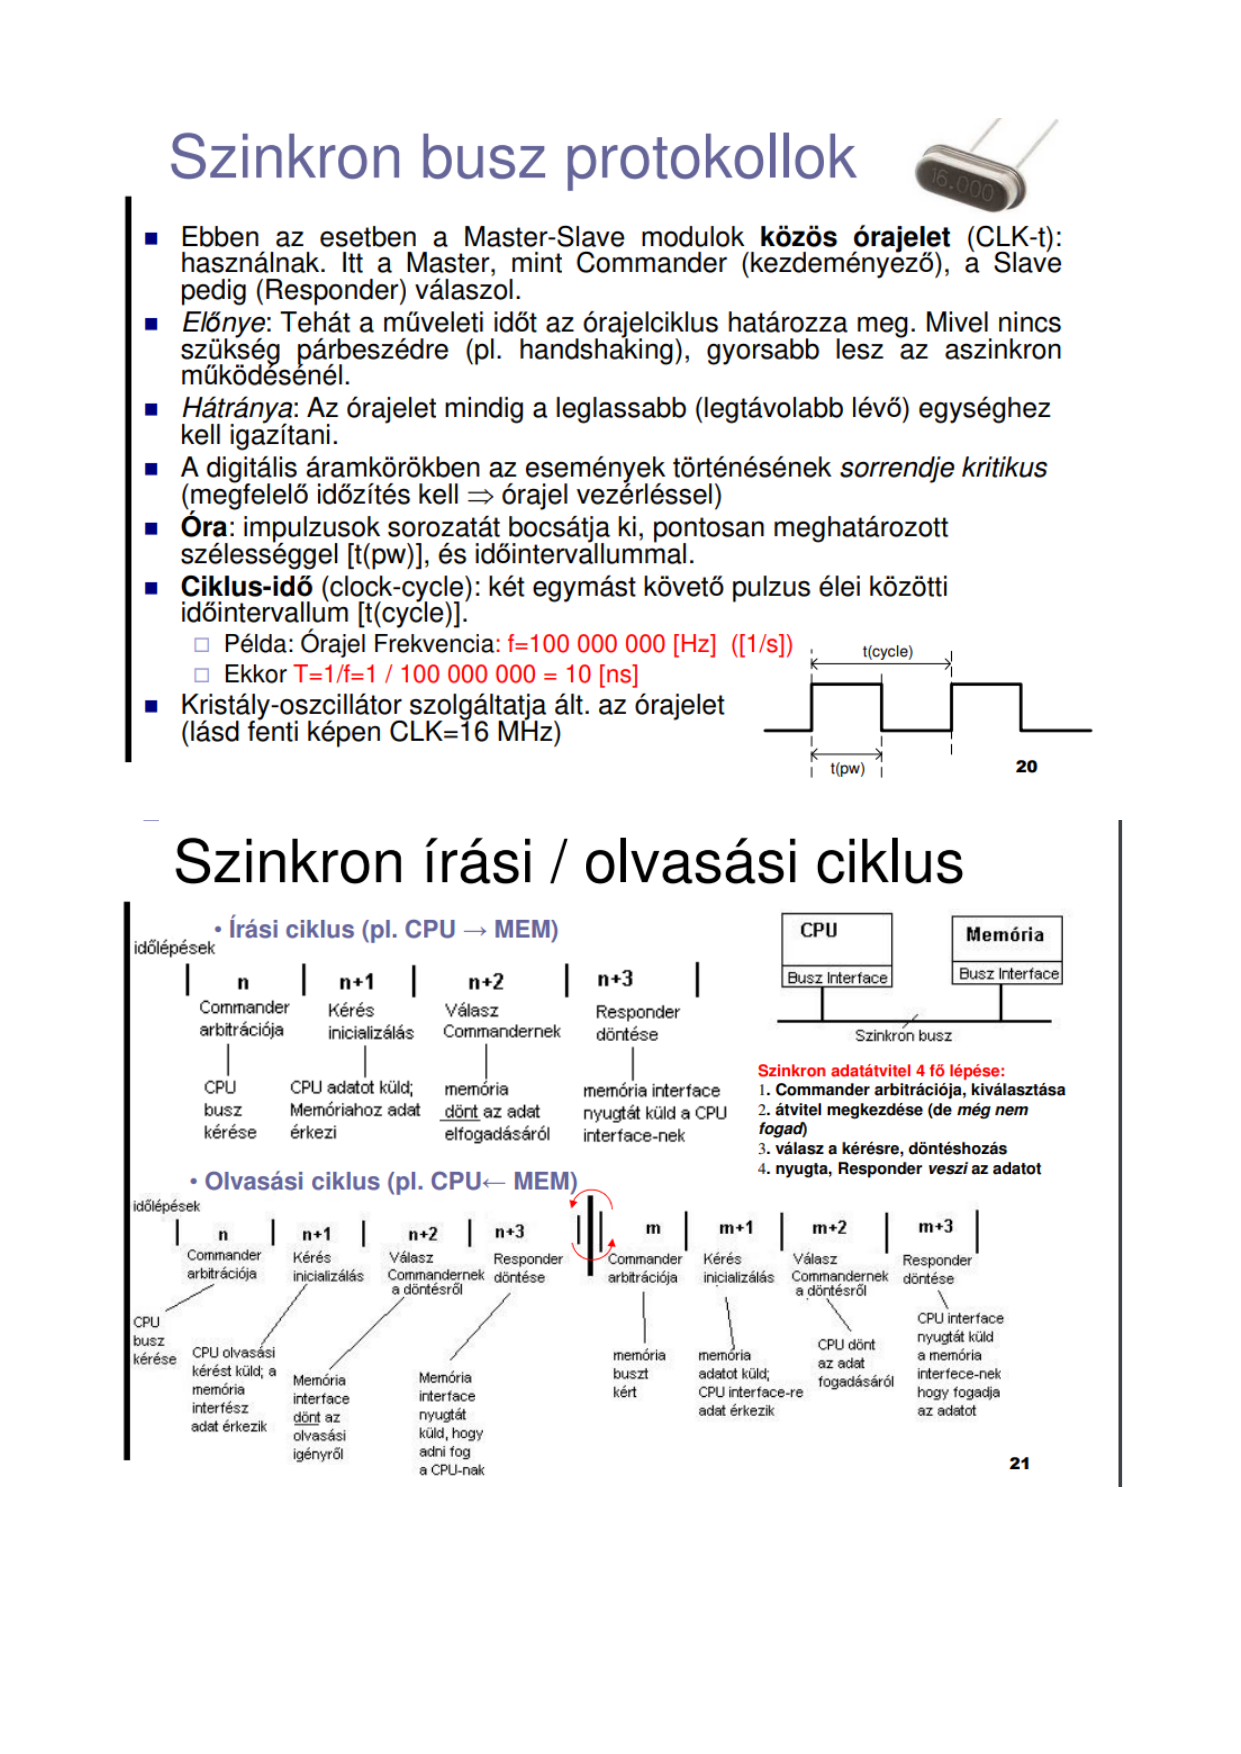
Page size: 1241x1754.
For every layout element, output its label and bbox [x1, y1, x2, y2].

picture [118, 820, 1123, 1487]
picture [118, 118, 1123, 787]
